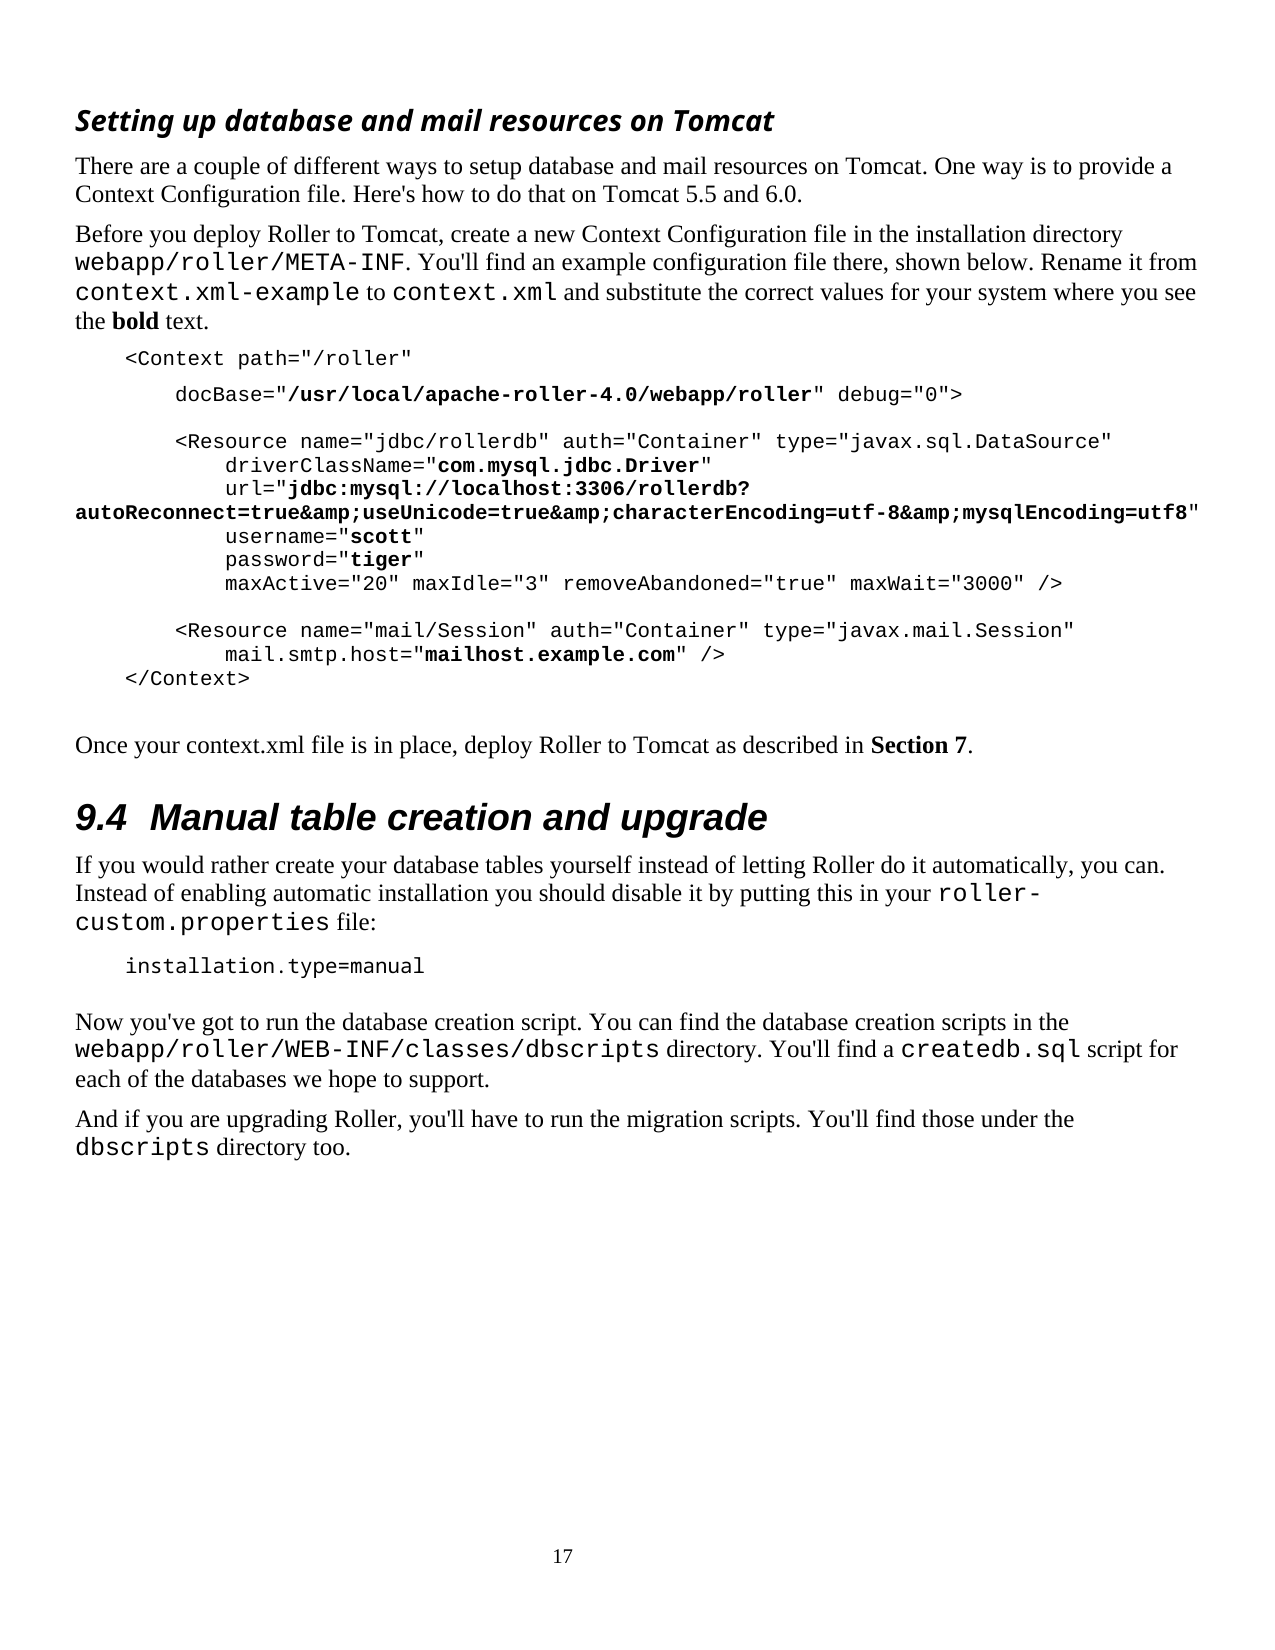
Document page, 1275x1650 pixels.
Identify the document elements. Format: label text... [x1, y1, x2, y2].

text Now you've got to run the database creation script. You can find the database creation scripts in the webapp/roller/WEB-INF/classes/dbscripts directory. You'll find a createdb.sql script for each of the databases we hope to support. [75, 1008, 1200, 1093]
subtitle Setting up database and mail resources on Tomcat [75, 100, 1200, 140]
text Once your context.xml file is in place, deploy Roller to Tomcat as described in Section 7. [75, 731, 1200, 759]
text installation.type=manual [75, 951, 1200, 979]
text url="jdbc:mysql://localhost:3306/rollerdb?autoReconnect=true&amp;useUnicode=true&amp;characterEncoding=utf-8&amp;mysqlEncoding=utf8" [75, 478, 1200, 526]
text Before you deploy Roller to Tomcat, create a new Context Configuration file in the installation directory webapp/roller/META-INF. You'll find an example configuration file there, shown below. Rename it from context.xml-example to context.xml and substitute the correct values for your system where you see the bold text. [75, 220, 1200, 335]
text password="tiger" [75, 549, 1200, 573]
text There are a couple of different ways to setup database and mail resources on Tomcat. One way is to provide a Context Configuration file. Here's how to do that on Tomcat 5.5 and 6.0. [75, 152, 1200, 208]
text docBase="/usr/local/apache-roller-4.0/webapp/roller" debug="0"> [75, 384, 1200, 407]
text </Context> [75, 667, 1200, 691]
text And if you are upgrading Roller, you'll have to run the migration scripts. You'll find those under the dbscripts directory too. [75, 1105, 1200, 1163]
text username="scott" [75, 526, 1200, 549]
text driverClassName="com.mysql.jdbc.Driver" [75, 455, 1200, 478]
subtitle Manual table creation and upgrade [75, 797, 1200, 838]
text <Resource name="mail/Session" auth="Container" type="javax.mail.Session" [75, 620, 1200, 644]
text <Resource name="jdbc/rollerdb" auth="Container" type="javax.sql.DataSource" [75, 431, 1200, 455]
text maxActive="20" maxIdle="3" removeAbandoned="true" maxWait="3000" /> [75, 573, 1200, 597]
text <Context path="/roller" [75, 348, 1200, 371]
text If you would rather create your database tables yourself instead of letting Roller do it automatically, you can. Instead of enabling automatic installation you should disable it by putting this in your roller-custom.properties file: [75, 851, 1200, 938]
text mail.smtp.host="mailhost.example.com" /> [75, 644, 1200, 667]
